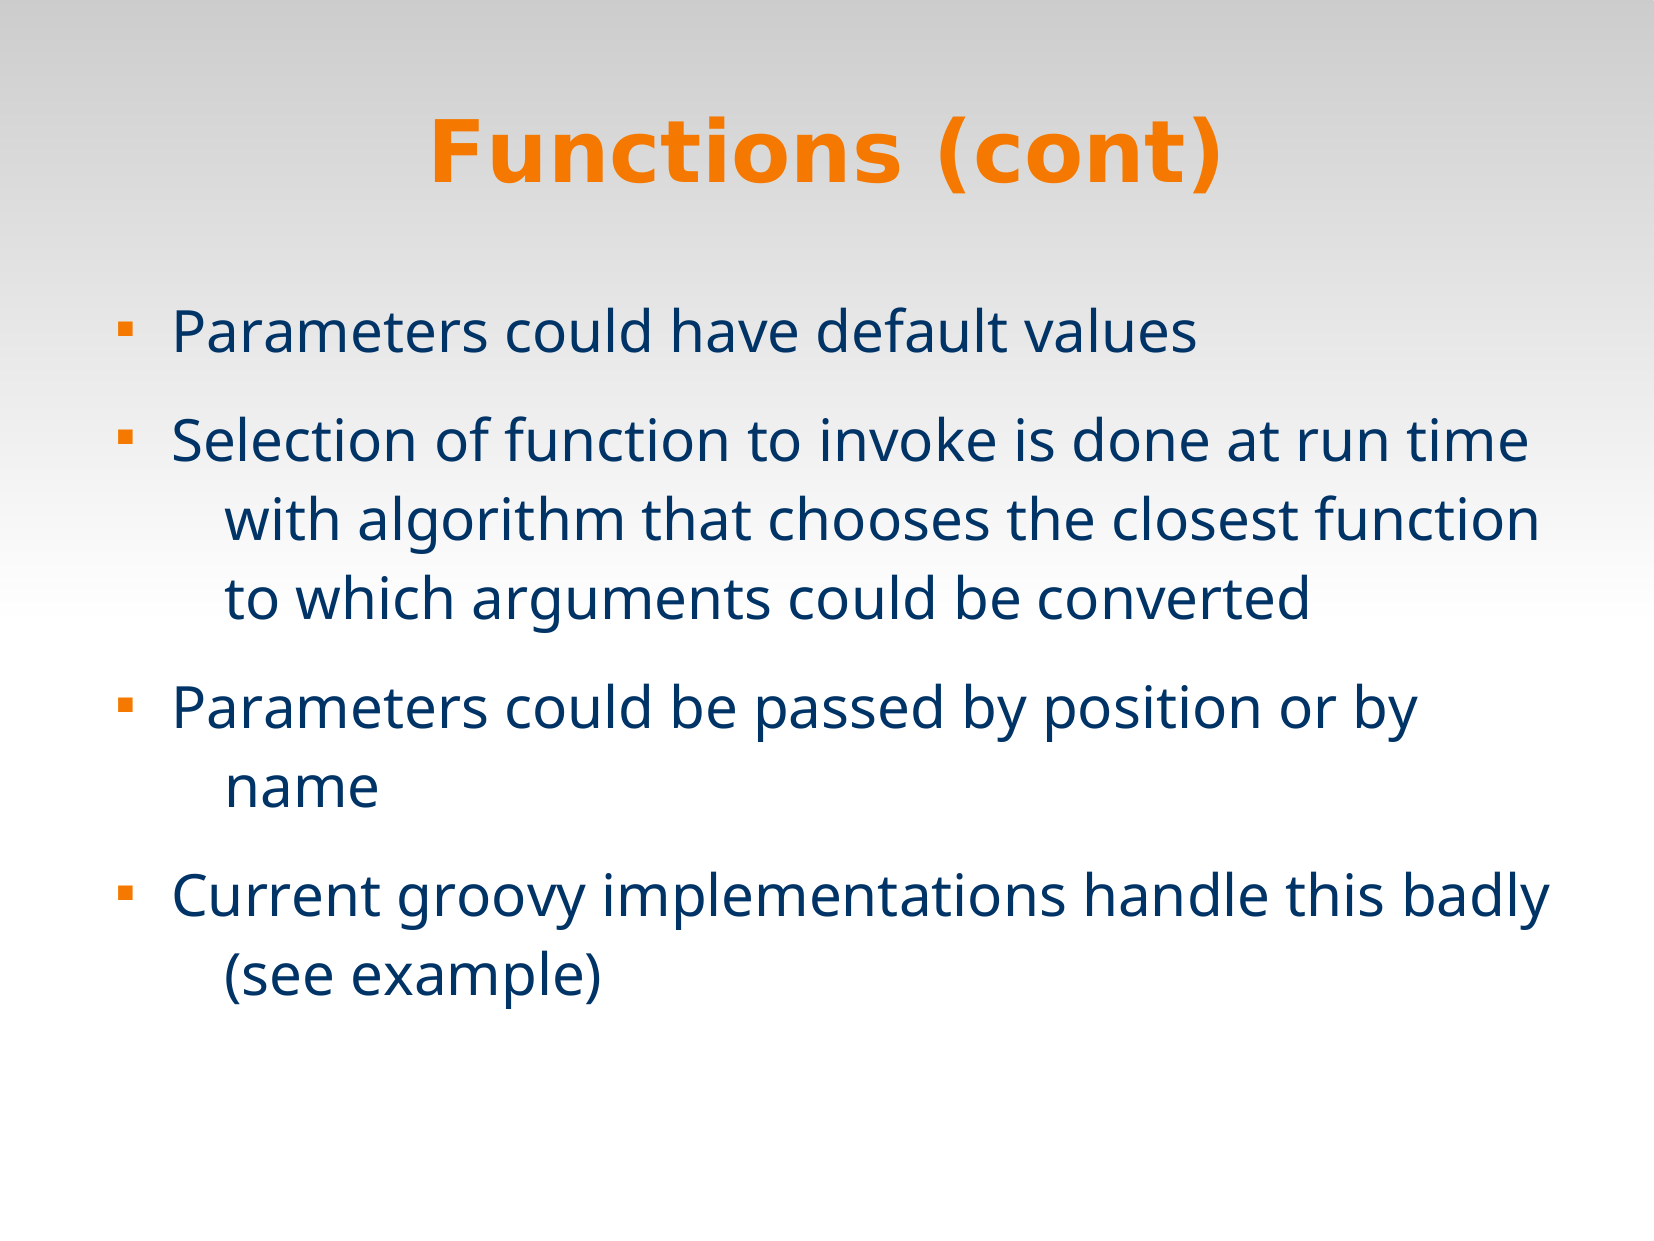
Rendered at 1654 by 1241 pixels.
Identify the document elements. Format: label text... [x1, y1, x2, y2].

list Parameters could have default values Selection of function to invoke is done at run time with algorithm that chooses the closest function to which arguments could be converted Parameters could be passed by position or by name Current groovy implementations handle this badly (see example) [82, 290, 1571, 1109]
title Functions (cont) [82, 49, 1571, 257]
